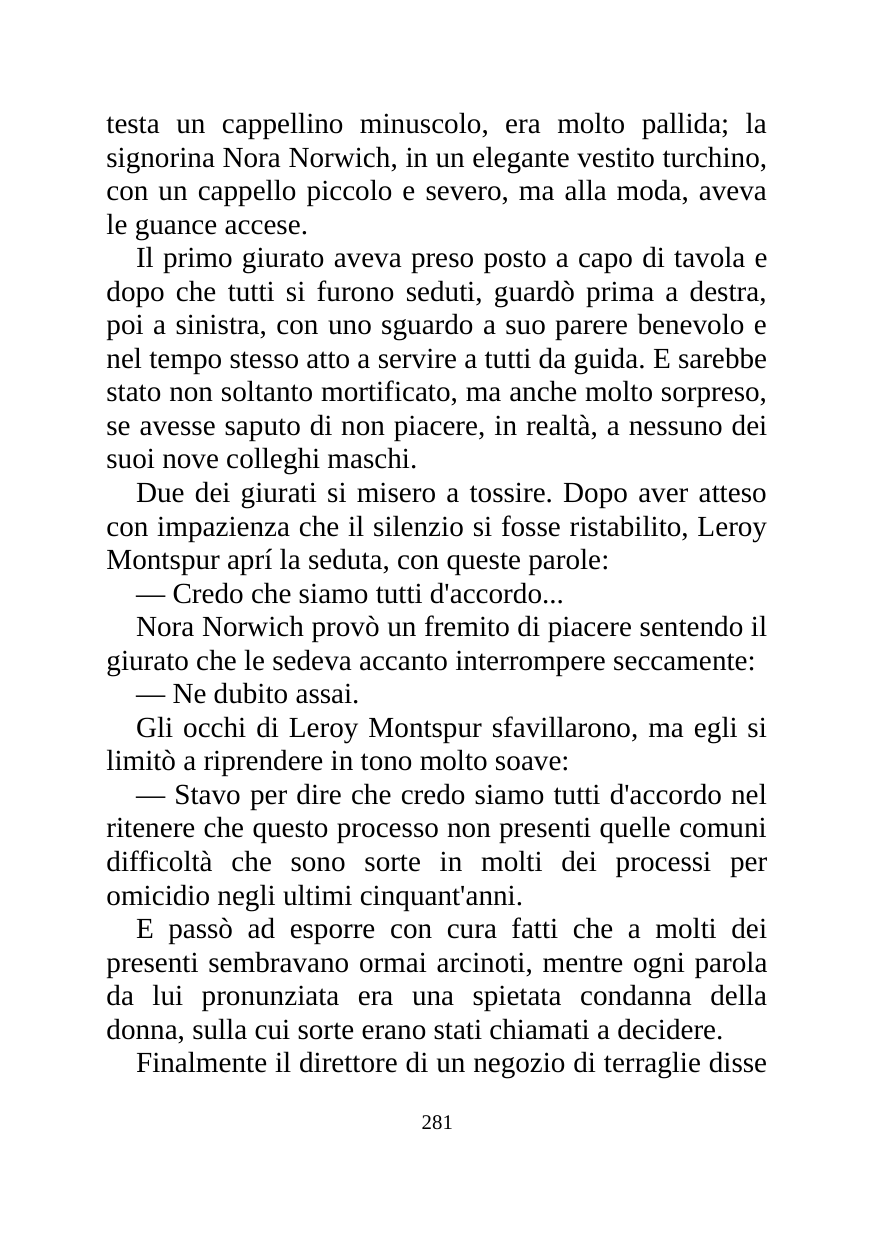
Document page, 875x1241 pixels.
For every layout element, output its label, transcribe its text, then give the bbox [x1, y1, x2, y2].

text — Credo che siamo tutti d'accordo... [106, 576, 768, 609]
text Il primo giurato aveva preso posto a capo di tavola e dopo che tutti si furono seduti, guardò prima a destra, poi a sinistra, con uno sguardo a suo parere benevolo e nel tempo stesso atto a servire a tutti da guida. E sarebbe stato non soltanto mortificato, ma anche molto sorpreso, se avesse saputo di non piacere, in realtà, a nessuno dei suoi nove colleghi maschi. [106, 240, 768, 475]
text Gli occhi di Leroy Montspur sfavillarono, ma egli si limitò a riprendere in tono molto soave: [106, 710, 768, 777]
text Due dei giurati si misero a tossire. Dopo aver atteso con impazienza che il silenzio si fosse ristabilito, Leroy Montspur aprí la seduta, con queste parole: [106, 475, 768, 576]
text testa un cappellino minuscolo, era molto pallida; la signorina Nora Norwich, in un elegante vestito turchino, con un cappello piccolo e severo, ma alla moda, aveva le guance accese. [106, 106, 768, 240]
text Finalmente il direttore di un negozio di terraglie disse [106, 1045, 768, 1079]
text — Ne dubito assai. [106, 676, 768, 710]
text — Stavo per dire che credo siamo tutti d'accordo nel ritenere che questo processo non presenti quelle comuni difficoltà che sono sorte in molti dei processi per omicidio negli ultimi cinquant'anni. [106, 777, 768, 911]
text E passò ad esporre con cura fatti che a molti dei presenti sembravano ormai arcinoti, mentre ogni parola da lui pronunziata era una spietata condanna della donna, sulla cui sorte erano stati chiamati a decidere. [106, 911, 768, 1045]
text Nora Norwich provò un fremito di piacere sentendo il giurato che le sedeva accanto interrompere seccamente: [106, 609, 768, 676]
